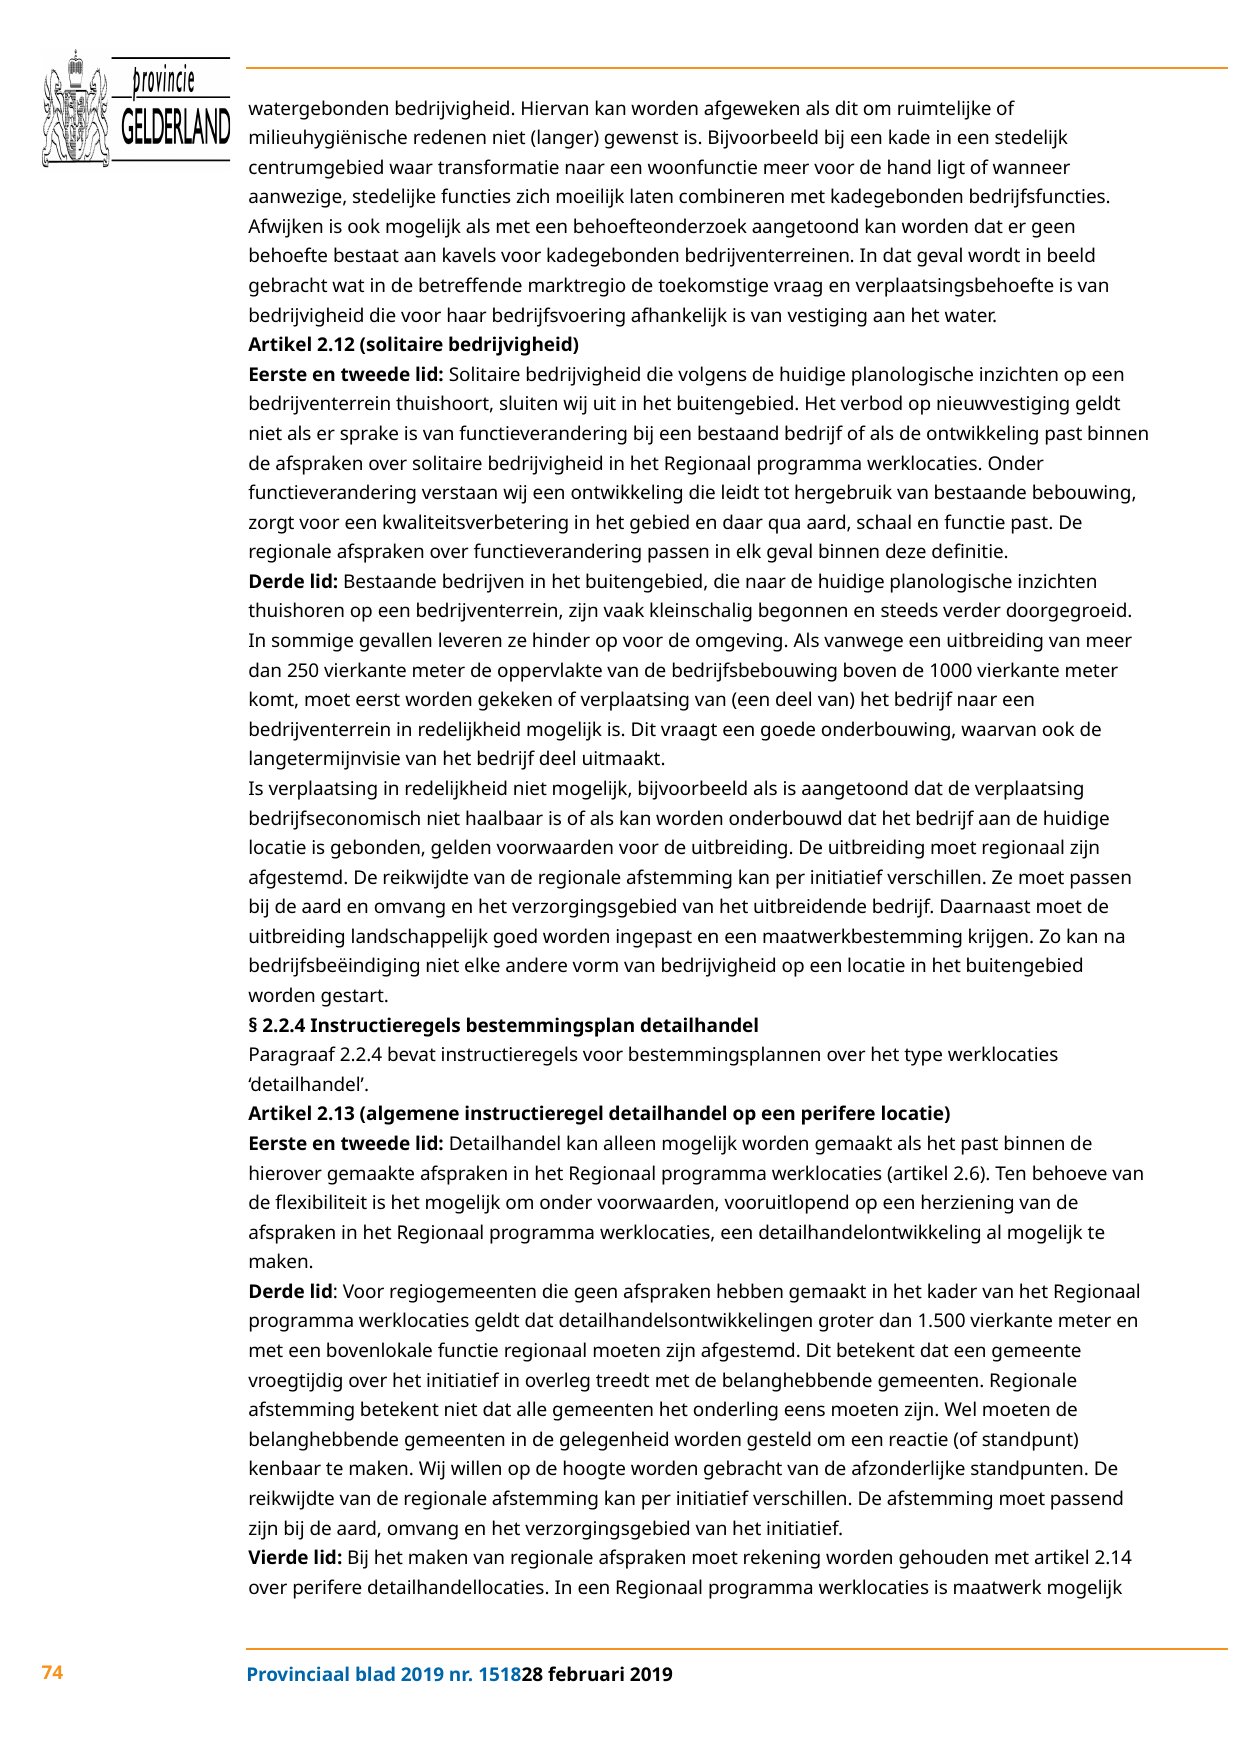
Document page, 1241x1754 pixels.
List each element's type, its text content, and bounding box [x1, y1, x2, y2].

text watergebonden bedrijvigheid. Hiervan kan worden afgeweken als dit om ruimtelijke of milieuhygiënische redenen niet (langer) gewenst is. Bijvoorbeeld bij een kade in een stedelijk centrumgebied waar transformatie naar een woonfunctie meer voor de hand ligt of wanneer aanwezige, stedelijke functies zich moeilijk laten combineren met kadegebonden bedrijfsfuncties. Afwijken is ook mogelijk als met een behoefteonderzoek aangetoond kan worden dat er geen behoefte bestaat aan kavels voor kadegebonden bedrijventerreinen. In dat geval wordt in beeld gebracht wat in de betreffende marktregio de toekomstige vraag en verplaatsingsbehoefte is van bedrijvigheid die voor haar bedrijfsvoering afhankelijk is van vestiging aan het water. [248, 95, 1152, 328]
text Derde lid: Bestaande bedrijven in het buitengebied, die naar de huidige planologische inzichten thuishoren op een bedrijventerrein, zijn vaak kleinschalig begonnen en steeds verder doorgegroeid. In sommige gevallen leveren ze hinder op voor de omgeving. Als vanwege een uitbreiding van meer dan 250 vierkante meter de oppervlakte van de bedrijfsbebouwing boven de 1000 vierkante meter komt, moet eerst worden gekeken of verplaatsing van (een deel van) het bedrijf naar een bedrijventerrein in redelijkheid mogelijk is. Dit vraagt een goede onderbouwing, waarvan ook de langetermijnvisie van het bedrijf deel uitmaakt. [248, 568, 1152, 771]
text Eerste en tweede lid: Detailhandel kan alleen mogelijk worden gemaakt als het past binnen de hierover gemaakte afspraken in het Regionaal programma werklocaties (artikel 2.6). Ten behoeve van de flexibiliteit is het mogelijk om onder voorwaarden, vooruitlopend op een herziening van de afspraken in het Regionaal programma werklocaties, een detailhandelontwikkeling al mogelijk te maken. [248, 1130, 1152, 1274]
text Vierde lid: Bij het maken van regionale afspraken moet rekening worden gehouden met artikel 2.14 over perifere detailhandellocaties. In een Regionaal programma werklocaties is maatwerk mogelijk [248, 1544, 1152, 1600]
text Paragraaf 2.2.4 bevat instructieregels voor bestemmingsplannen over het type werklocaties ‘detailhandel’. [248, 1041, 1152, 1097]
text Artikel 2.12 (solitaire bedrijvigheid) [248, 331, 1152, 357]
picture [41, 47, 231, 172]
text Artikel 2.13 (algemene instructieregel detailhandel op een perifere locatie) [248, 1101, 1152, 1126]
text § 2.2.4 Instructieregels bestemmingsplan detailhandel [248, 1012, 1152, 1038]
text Derde lid: Voor regiogemeenten die geen afspraken hebben gemaakt in het kader van het Regionaal programma werklocaties geldt dat detailhandelsontwikkelingen groter dan 1.500 vierkante meter en met een bovenlokale functie regionaal moeten zijn afgestemd. Dit betekent dat een gemeente vroegtijdig over het initiatief in overleg treedt met de belanghebbende gemeenten. Regionale afstemming betekent niet dat alle gemeenten het onderling eens moeten zijn. Wel moeten de belanghebbende gemeenten in de gelegenheid worden gesteld om een reactie (of standpunt) kenbaar te maken. Wij willen op de hoogte worden gebracht van de afzonderlijke standpunten. De reikwijdte van de regionale afstemming kan per initiatief verschillen. De afstemming moet passend zijn bij de aard, omvang en het verzorgingsgebied van het initiatief. [248, 1278, 1152, 1541]
text Is verplaatsing in redelijkheid niet mogelijk, bijvoorbeeld als is aangetoond dat de verplaatsing bedrijfseconomisch niet haalbaar is of als kan worden onderbouwd dat het bedrijf aan de huidige locatie is gebonden, gelden voorwaarden voor de uitbreiding. De uitbreiding moet regionaal zijn afgestemd. De reikwijdte van de regionale afstemming kan per initiatief verschillen. Ze moet passen bij de aard en omvang en het verzorgingsgebied van het uitbreidende bedrijf. Daarnaast moet de uitbreiding landschappelijk goed worden ingepast en een maatwerkbestemming krijgen. Zo kan na bedrijfsbeëindiging niet elke andere vorm van bedrijvigheid op een locatie in het buitengebied worden gestart. [248, 775, 1152, 1008]
text Eerste en tweede lid: Solitaire bedrijvigheid die volgens de huidige planologische inzichten op een bedrijventerrein thuishoort, sluiten wij uit in het buitengebied. Het verbod op nieuwvestiging geldt niet als er sprake is van functieverandering bij een bestaand bedrijf of als de ontwikkeling past binnen de afspraken over solitaire bedrijvigheid in het Regionaal programma werklocaties. Onder functieverandering verstaan wij een ontwikkeling die leidt tot hergebruik van bestaande bebouwing, zorgt voor een kwaliteitsverbetering in het gebied en daar qua aard, schaal en functie past. De regionale afspraken over functieverandering passen in elk geval binnen deze definitie. [248, 361, 1152, 564]
